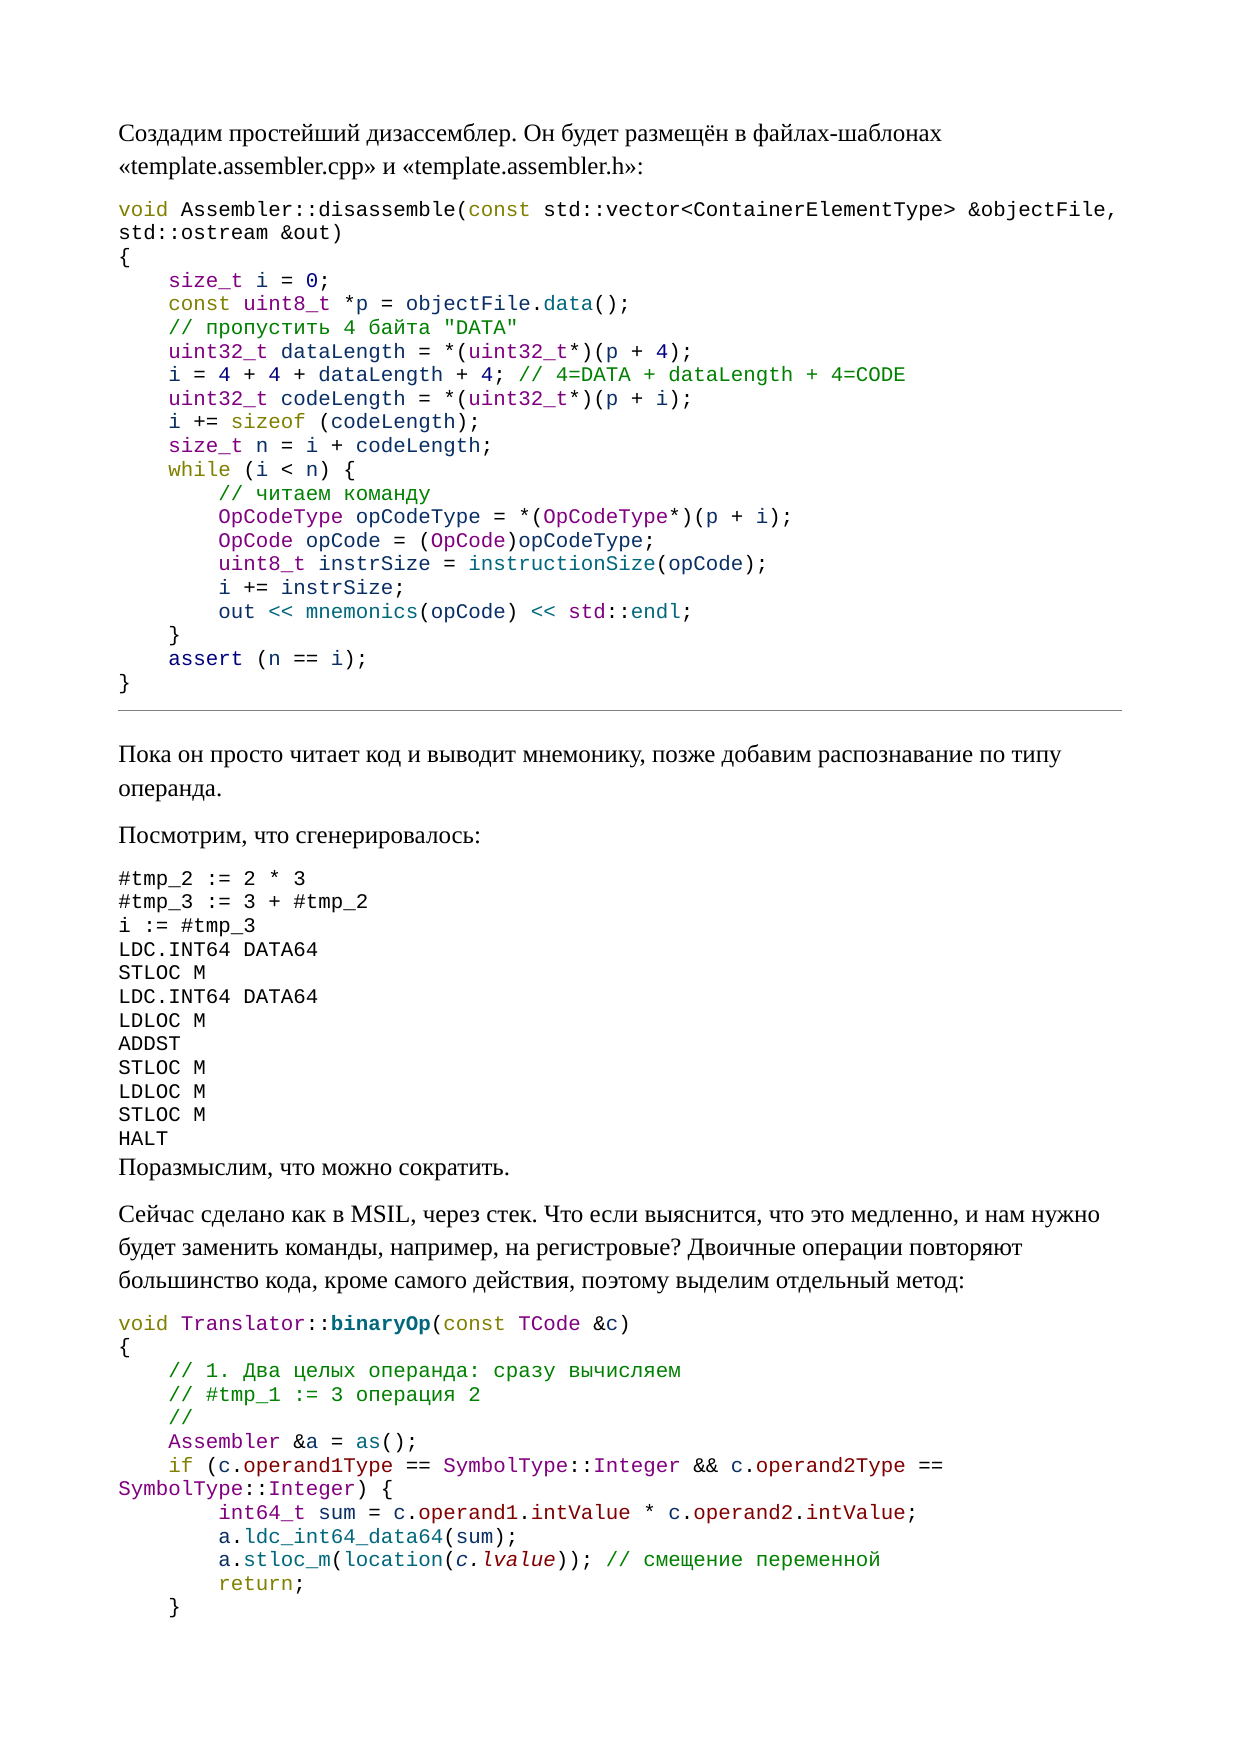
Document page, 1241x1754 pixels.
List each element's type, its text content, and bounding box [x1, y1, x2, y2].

text Сейчас сделано как в MSIL, через стек. Что если выяснится, что это медленно, и нам нужно будет заменить команды, например, на регистровые? Двоичные операции повторяют большинство кода, кроме самого действия, поэтому выделим отдельный метод: [118, 1199, 1122, 1294]
text i += instrSize; [118, 577, 1122, 601]
text while (i < n) { [118, 459, 1122, 482]
text // пропустить 4 байта "DATA" [118, 317, 1122, 341]
text Посмотрим, что сгенерировалось: [118, 820, 1122, 849]
text if (c.operand1Type == SymbolType::Integer && c.operand2Type == SymbolType::Integer) { [118, 1455, 1122, 1502]
text // читаем команду [118, 482, 1122, 506]
text i := #tmp_3 [118, 915, 1122, 939]
text LDLOC M [118, 1010, 1122, 1033]
text size_t n = i + codeLength; [118, 435, 1122, 459]
text OpCode opCode = (OpCode)opCodeType; [118, 530, 1122, 553]
text void Translator::binaryOp(const TCode &c) [118, 1313, 1122, 1336]
text void Assembler::disassemble(const std::vector<ContainerElementType> &objectFile, std::ostream &out) [118, 199, 1122, 246]
text Пока он просто читает код и выводит мнемонику, позже добавим распознавание по типу операнда. [118, 739, 1122, 801]
text #tmp_2 := 2 * 3 [118, 868, 1122, 891]
text } [118, 672, 1122, 695]
text Assembler &a = as(); [118, 1431, 1122, 1455]
text } [118, 1597, 1122, 1620]
text // #tmp_1 := 3 операция 2 [118, 1384, 1122, 1407]
text uint8_t instrSize = instructionSize(opCode); [118, 553, 1122, 577]
text Поразмыслим, что можно сократить. [118, 1152, 1122, 1180]
text uint32_t codeLength = *(uint32_t*)(p + i); [118, 388, 1122, 412]
text OpCodeType opCodeType = *(OpCodeType*)(p + i); [118, 506, 1122, 530]
text HALT [118, 1128, 1122, 1152]
text #tmp_3 := 3 + #tmp_2 [118, 891, 1122, 915]
text } [118, 624, 1122, 648]
text a.ldc_int64_data64(sum); [118, 1526, 1122, 1549]
text i = 4 + 4 + dataLength + 4; // 4=DATA + dataLength + 4=CODE [118, 364, 1122, 388]
text out << mnemonics(opCode) << std::endl; [118, 601, 1122, 624]
text a.stloc_m(location(c.lvalue)); // смещение переменной [118, 1549, 1122, 1573]
text LDC.INT64 DATA64 [118, 986, 1122, 1010]
text Создадим простейший дизассемблер. Он будет размещён в файлах-шаблонах «template.assembler.cpp» и «template.assembler.h»: [118, 118, 1122, 180]
text LDLOC M [118, 1081, 1122, 1104]
text const uint8_t *p = objectFile.data(); [118, 293, 1122, 317]
text STLOC M [118, 1057, 1122, 1081]
text STLOC M [118, 962, 1122, 986]
text uint32_t dataLength = *(uint32_t*)(p + 4); [118, 341, 1122, 364]
text STLOC M [118, 1104, 1122, 1128]
text { [118, 1336, 1122, 1360]
text ADDST [118, 1033, 1122, 1057]
text int64_t sum = c.operand1.intValue * c.operand2.intValue; [118, 1502, 1122, 1526]
text { [118, 246, 1122, 270]
text // [118, 1407, 1122, 1431]
text // 1. Два целых операнда: сразу вычисляем [118, 1360, 1122, 1384]
text LDC.INT64 DATA64 [118, 939, 1122, 962]
text i += sizeof (codeLength); [118, 412, 1122, 435]
text size_t i = 0; [118, 270, 1122, 293]
text assert (n == i); [118, 648, 1122, 672]
text return; [118, 1573, 1122, 1597]
